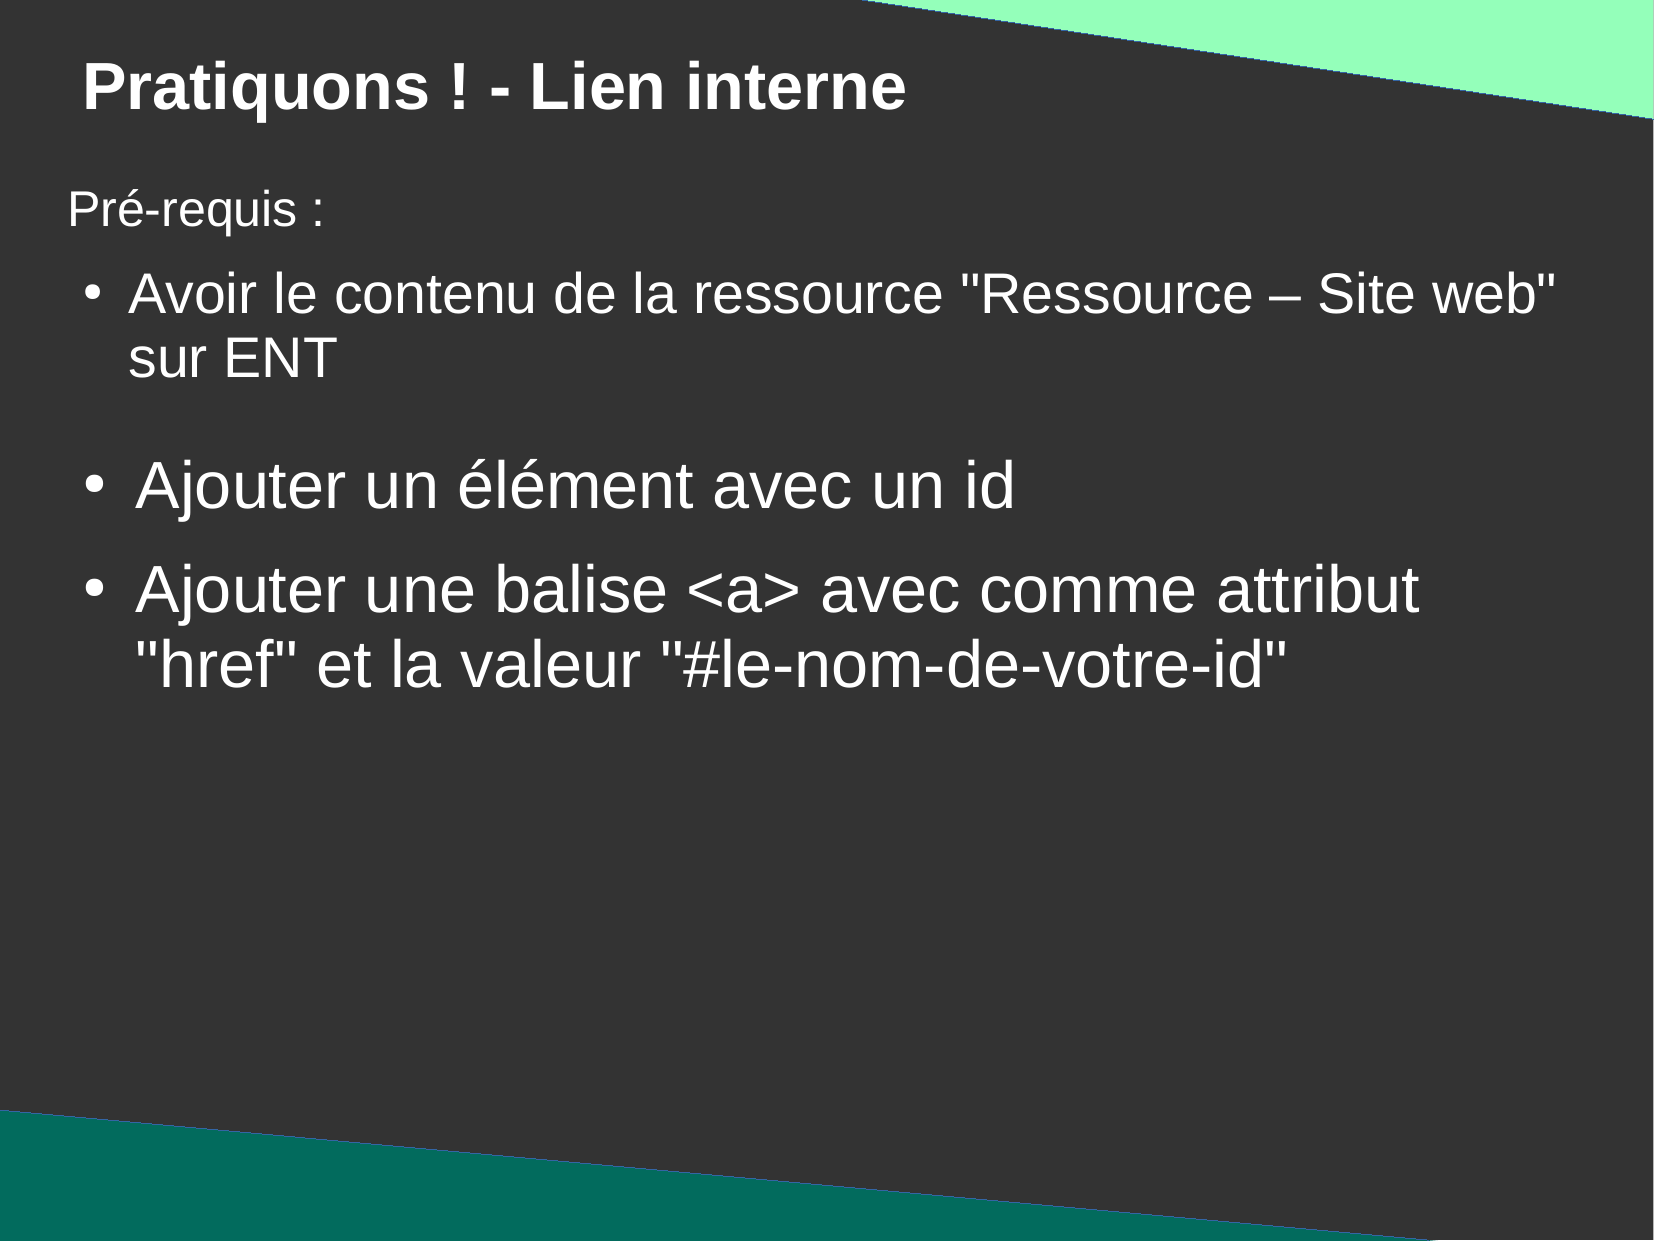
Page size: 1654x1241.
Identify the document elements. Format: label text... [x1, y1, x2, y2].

text_box [862, 0, 1654, 120]
title Pratiquons ! - Lien interne [82, 49, 1630, 199]
list Pré-requis : Avoir le contenu de la ressource "Ressource – Site web" sur ENT [67, 180, 1607, 390]
list Ajouter un élément avec un id Ajouter une balise <a> avec comme attribut "href" et la valeur "#le-nom-de-votre-id" [64, 447, 1589, 1004]
